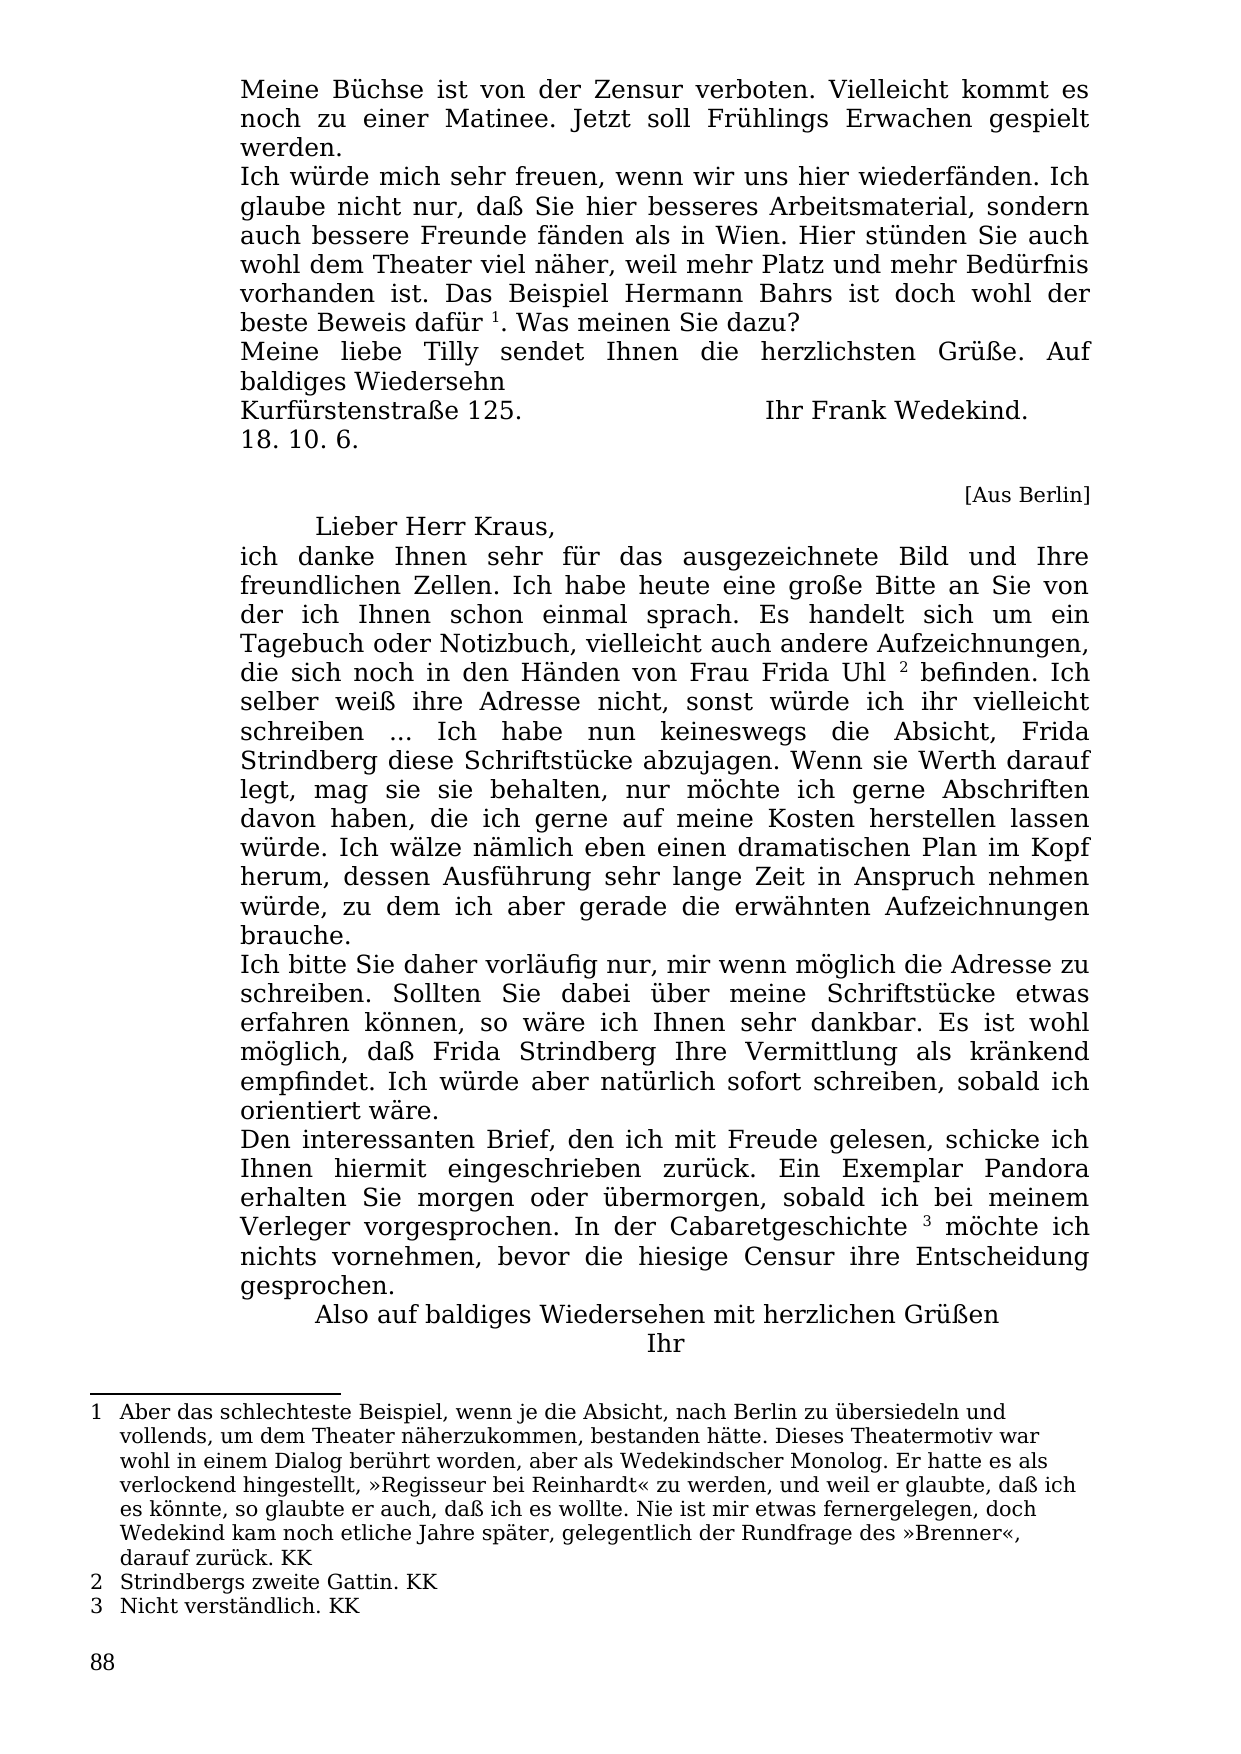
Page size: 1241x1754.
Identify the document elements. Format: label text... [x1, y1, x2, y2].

text [Aus Berlin] [90, 483, 1091, 508]
text ich danke Ihnen sehr für das ausgezeichnete Bild und Ihre freundlichen Zellen. Ich habe heute eine große Bitte an Sie von der ich Ihnen schon einmal sprach. Es handelt sich um ein Tagebuch oder Notizbuch, vielleicht auch andere Aufzeichnungen, die sich noch in den Händen von Frau Frida Uhl befinden. Ich selber weiß ihre Adresse nicht, sonst würde ich ihr vielleicht schreiben ... Ich habe nun keineswegs die Absicht, Frida Strindberg diese Schriftstücke abzujagen. Wenn sie Werth darauf legt, mag sie sie behalten, nur möchte ich gerne Abschriften davon haben, die ich gerne auf meine Kosten herstellen lassen würde. Ich wälze nämlich eben einen dramatischen Plan im Kopf herum, dessen Ausführung sehr lange Zeit in Anspruch nehmen würde, zu dem ich aber gerade die erwähnten Aufzeichnungen brauche. [240, 542, 1091, 950]
text Meine liebe Tilly sendet Ihnen die herzlichsten Grüße. Auf baldiges Wiedersehn [240, 337, 1091, 396]
text Aber das schlechteste Beispiel, wenn je die Absicht, nach Berlin zu übersiedeln und vollends, um dem Theater näherzukommen, bestanden hätte. Dieses Theatermotiv war wohl in einem Dialog berührt worden, aber als Wedekindscher Monolog. Er hatte es als verlockend hingestellt, »Regisseur bei Reinhardt« zu werden, und weil er glaubte, daß ich es könnte, so glaubte er auch, daß ich es wollte. Nie ist mir etwas fernergelegen, doch Wedekind kam noch etliche Jahre später, gelegentlich der Rundfrage des »Brenner«, darauf zurück. KK [90, 1400, 1091, 1570]
text 18. 10. 6. [240, 425, 1091, 454]
text Lieber Herr Kraus, [240, 508, 1091, 542]
text Nicht verständlich. KK [90, 1594, 1091, 1618]
text Also auf baldiges Wiedersehen mit herzlichen Grüßen [240, 1300, 1091, 1329]
text Ich würde mich sehr freuen, wenn wir uns hier wiederfänden. Ich glaube nicht nur, daß Sie hier besseres Arbeitsmaterial, sondern auch bessere Freunde fänden als in Wien. Hier stünden Sie auch wohl dem Theater viel näher, weil mehr Platz und mehr Bedürfnis vorhanden ist. Das Beispiel Hermann Bahrs ist doch wohl der beste Beweis dafür . Was meinen Sie dazu? [240, 162, 1091, 337]
text Kurfürstenstraße 125. Ihr Frank Wedekind. [240, 396, 1091, 425]
text Ihr [240, 1329, 1091, 1358]
text Den interessanten Brief, den ich mit Freude gelesen, schicke ich Ihnen hiermit eingeschrieben zurück. Ein Exemplar Pandora erhalten Sie morgen oder übermorgen, sobald ich bei meinem Verleger vorgesprochen. In der Cabaretgeschichte möchte ich nichts vornehmen, bevor die hiesige Censur ihre Entscheidung gesprochen. [240, 1125, 1091, 1300]
text Strindbergs zweite Gattin. KK [90, 1570, 1091, 1594]
text Meine Büchse ist von der Zensur verboten. Vielleicht kommt es noch zu einer Matinee. Jetzt soll Frühlings Erwachen gespielt werden. [240, 75, 1091, 162]
text Ich bitte Sie daher vorläufig nur, mir wenn möglich die Adresse zu schreiben. Sollten Sie dabei über meine Schriftstücke etwas erfahren können, so wäre ich Ihnen sehr dankbar. Es ist wohl möglich, daß Frida Strindberg Ihre Vermittlung als kränkend empfindet. Ich würde aber natürlich sofort schreiben, sobald ich orientiert wäre. [240, 950, 1091, 1125]
